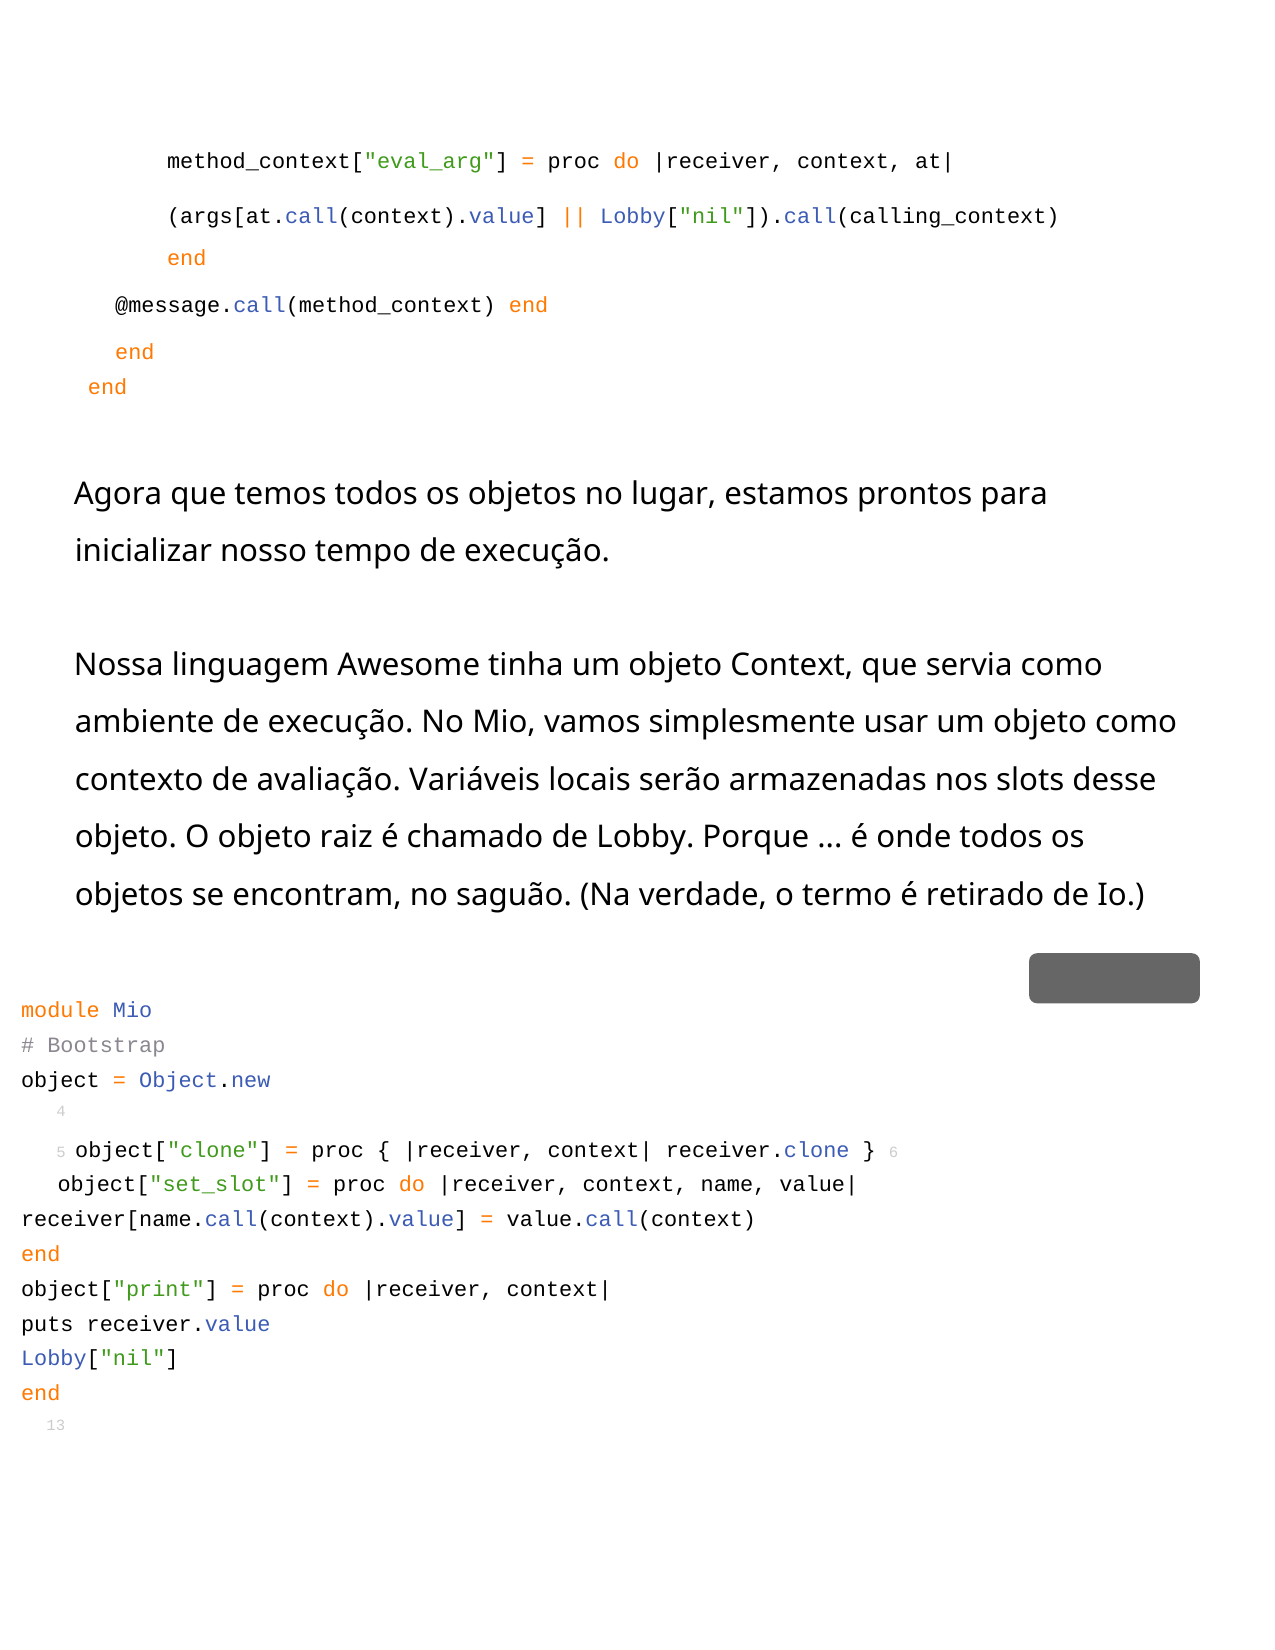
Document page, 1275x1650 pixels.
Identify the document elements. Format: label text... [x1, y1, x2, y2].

list end [0, 1243, 1270, 1267]
text Nossa linguagem Awesome tinha um objeto Context, que servia como ambiente de execução. No Mio, vamos simplesmente usar um objeto como contexto de avaliação. Variáveis locais serão armazenadas nos slots desse objeto. O objeto raiz é chamado de Lobby. Porque ... é onde todos os objetos se encontram, no saguão. (Na verdade, o termo é retirado de Io.) [73, 641, 1187, 914]
text @message.call(method_context) end end [91, 279, 548, 367]
list puts receiver.value [0, 1313, 1270, 1338]
list module Mio [0, 999, 1270, 1024]
list object = Object.new [0, 1069, 1270, 1094]
text method_context["eval_arg"] = proc do |receiver, context, at| [167, 150, 1270, 175]
text mio/bootstrap.rb [21, 972, 1029, 997]
text 13 [46, 1418, 1215, 1435]
text 5 object["clone"] = proc { |receiver, context| receiver.clone } 6 object["set_slot"] = proc do |receiver, context, name, value| [56, 1139, 933, 1198]
list object["print"] = proc do |receiver, context| [0, 1278, 1270, 1303]
text end [88, 376, 1270, 401]
list # Bootstrap [0, 1034, 1270, 1059]
text (args[at.call(context).value] || Lobby["nil"]).call(calling_context) end [91, 191, 1136, 273]
text 4 [56, 1104, 1215, 1122]
list end [0, 1382, 1270, 1407]
list Lobby["nil"] [0, 1347, 1270, 1372]
list receiver[name.call(context).value] = value.call(context) [0, 1208, 1270, 1233]
text Agora que temos todos os objetos no lugar, estamos prontos para inicializar nosso tempo de execução. [73, 471, 1187, 571]
